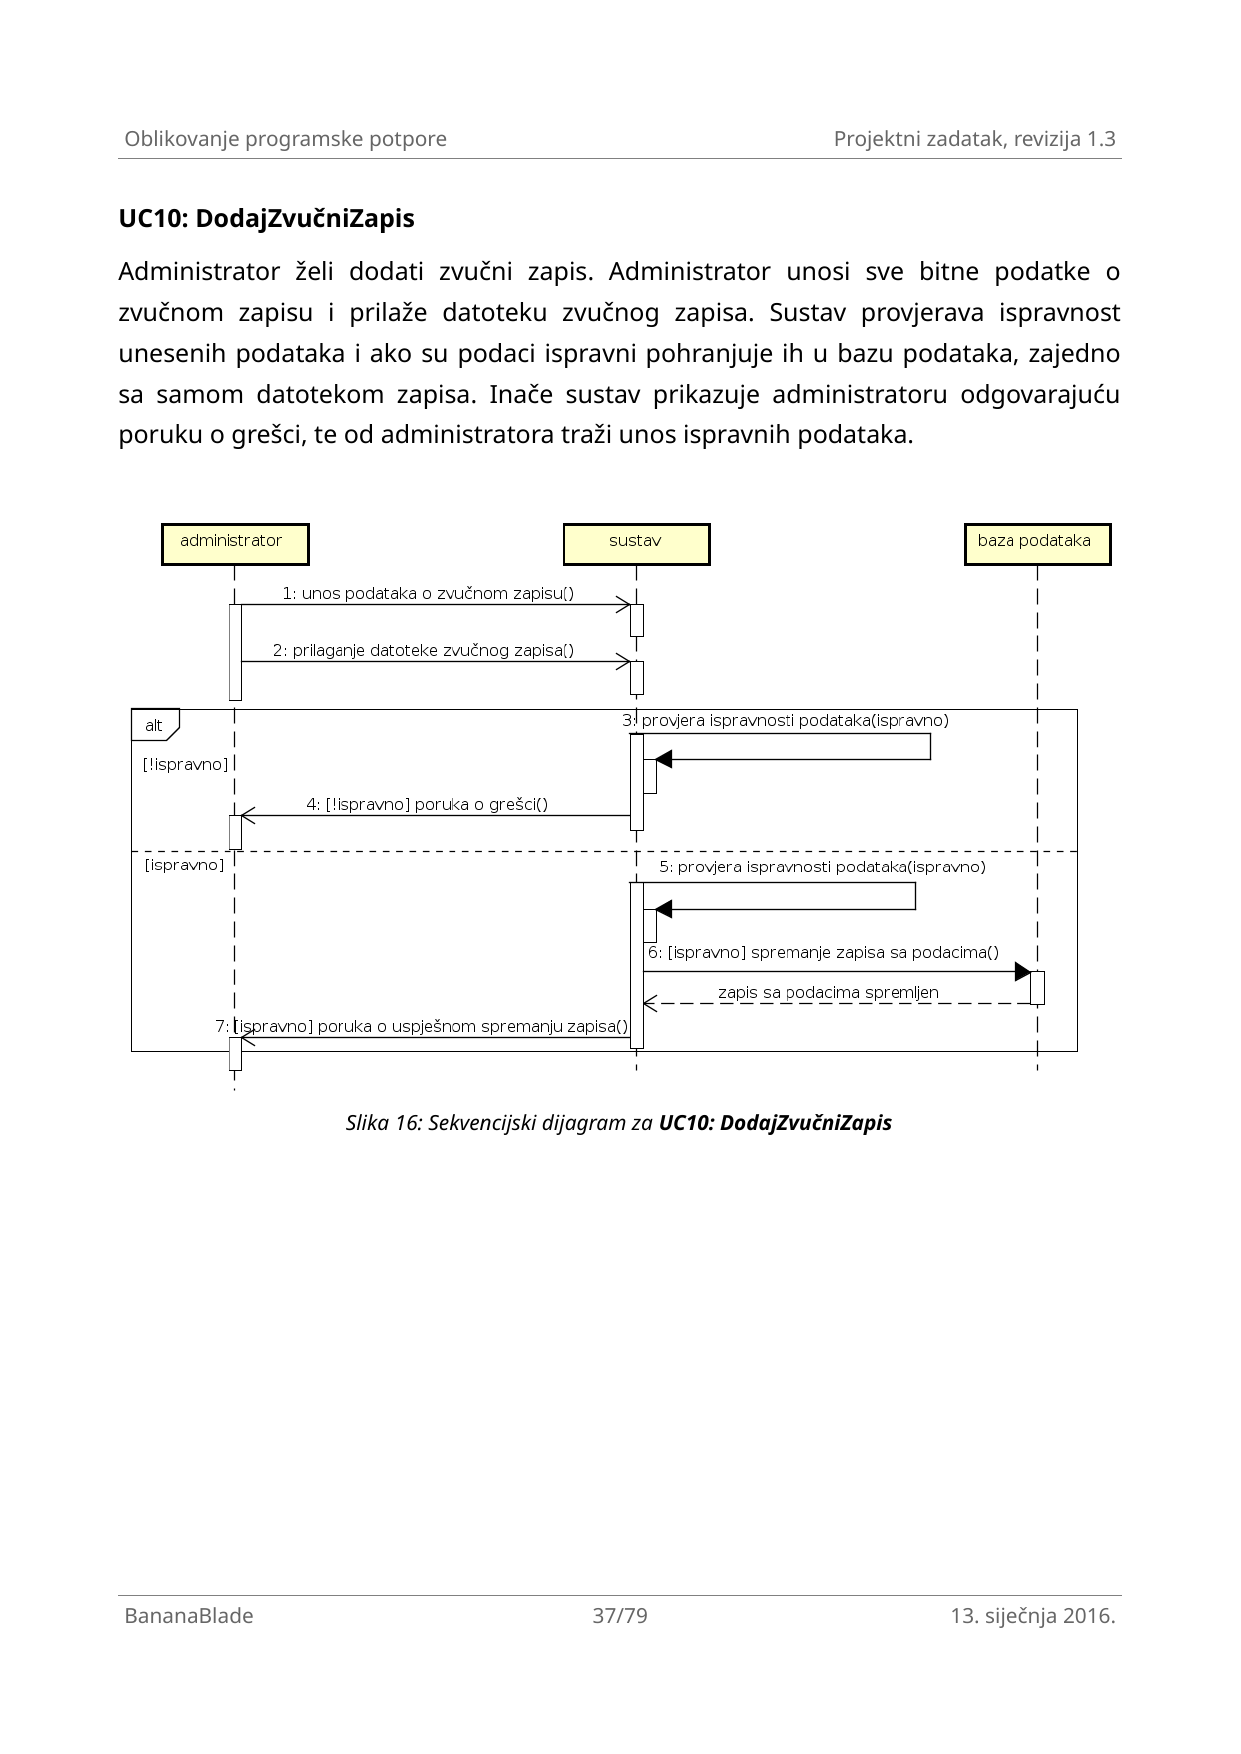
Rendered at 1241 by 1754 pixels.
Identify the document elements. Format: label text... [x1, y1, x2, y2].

picture [118, 511, 1123, 1103]
subtitle UC10: DodajZvučniZapis [118, 201, 1122, 234]
text Administrator želi dodati zvučni zapis. Administrator unosi sve bitne podatke o zvučnom zapisu i prilaže datoteku zvučnog zapisa. Sustav provjerava ispravnost unesenih podataka i ako su podaci ispravni pohranjuje ih u bazu podataka, zajedno sa samom datotekom zapisa. Inače sustav prikazuje administratoru odgovarajuću poruku o grešci, te od administratora traži unos ispravnih podataka. [118, 254, 1122, 451]
text Slika 16: Sekvencijski dijagram za UC10: DodajZvučniZapis [118, 1103, 1122, 1136]
